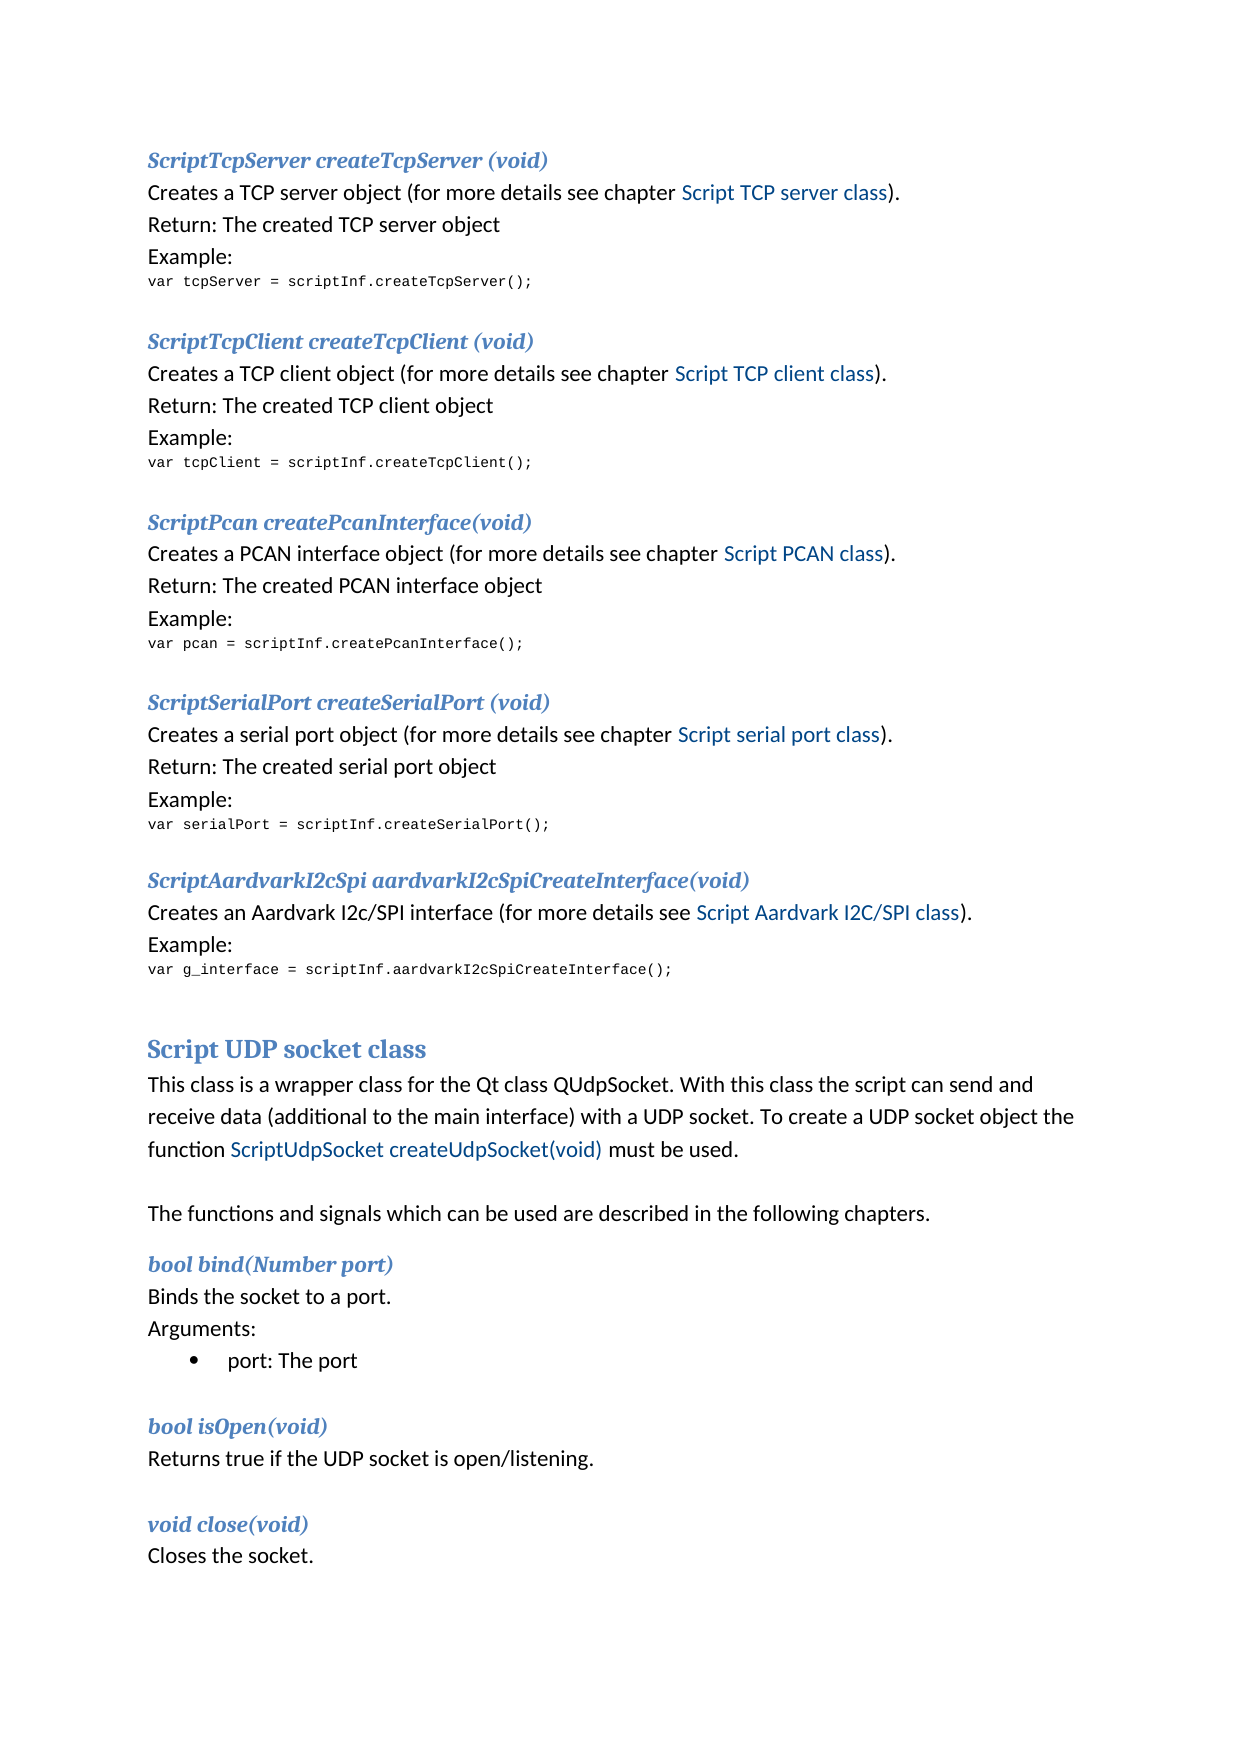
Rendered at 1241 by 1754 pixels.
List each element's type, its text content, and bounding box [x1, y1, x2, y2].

text Creates a serial port object (for more details see chapter Script serial port class). [148, 720, 1093, 748]
text var tcpServer = scriptInf.createTcpServer(); [148, 274, 1093, 291]
subtitle bool isOpen(void) [148, 1414, 1093, 1440]
text Binds the socket to a port. [148, 1282, 1093, 1310]
subtitle ScriptPcan createPcanInterface(void) [148, 509, 1093, 536]
text Example: [148, 242, 1093, 270]
text Creates a TCP client object (for more details see chapter Script TCP client class). [148, 359, 1093, 387]
text The functions and signals which can be used are described in the following chapters. [148, 1199, 1093, 1227]
subtitle Script UDP socket class [148, 1034, 1093, 1066]
text Creates a TCP server object (for more details see chapter Script TCP server class). [148, 178, 1093, 206]
text Example: [148, 604, 1093, 632]
text Creates an Aardvark I2c/SPI interface (for more details see Script Aardvark I2C/SPI class). [148, 898, 1093, 926]
subtitle ScriptAardvarkI2cSpi aardvarkI2cSpiCreateInterface(void) [148, 868, 1093, 894]
text Return: The created TCP server object [148, 210, 1093, 238]
text Arguments: [148, 1314, 1093, 1342]
list port: The port [190, 1347, 1093, 1375]
text Closes the socket. [148, 1542, 1093, 1570]
text Return: The created serial port object [148, 752, 1093, 781]
text var pcan = scriptInf.createPcanInterface(); [148, 636, 1093, 653]
subtitle ScriptTcpClient createTcpClient (void) [148, 328, 1093, 355]
text Return: The created TCP client object [148, 391, 1093, 419]
text Example: [148, 423, 1093, 451]
text var g_interface = scriptInf.aardvarkI2cSpiCreateInterface(); [148, 963, 1093, 979]
text Example: [148, 930, 1093, 958]
text Creates a PCAN interface object (for more details see chapter Script PCAN class). [148, 539, 1093, 567]
text var tcpClient = scriptInf.createTcpClient(); [148, 455, 1093, 472]
text Example: [148, 785, 1093, 813]
text This class is a wrapper class for the Qt class QUdpSocket. With this class the script can send and receive data (additional to the main interface) with a UDP socket. To create a UDP socket object the function ScriptUdpSocket createUdpSocket(void) must be used. [148, 1070, 1093, 1163]
subtitle ScriptTcpServer createTcpServer (void) [148, 148, 1093, 174]
text Returns true if the UDP socket is open/listening. [148, 1444, 1093, 1472]
subtitle ScriptSerialPort createSerialPort (void) [148, 690, 1093, 716]
subtitle bool bind(Number port) [148, 1252, 1093, 1278]
text var serialPort = scriptInf.createSerialPort(); [148, 817, 1093, 833]
subtitle void close(void) [148, 1511, 1093, 1538]
text Return: The created PCAN interface object [148, 572, 1093, 600]
